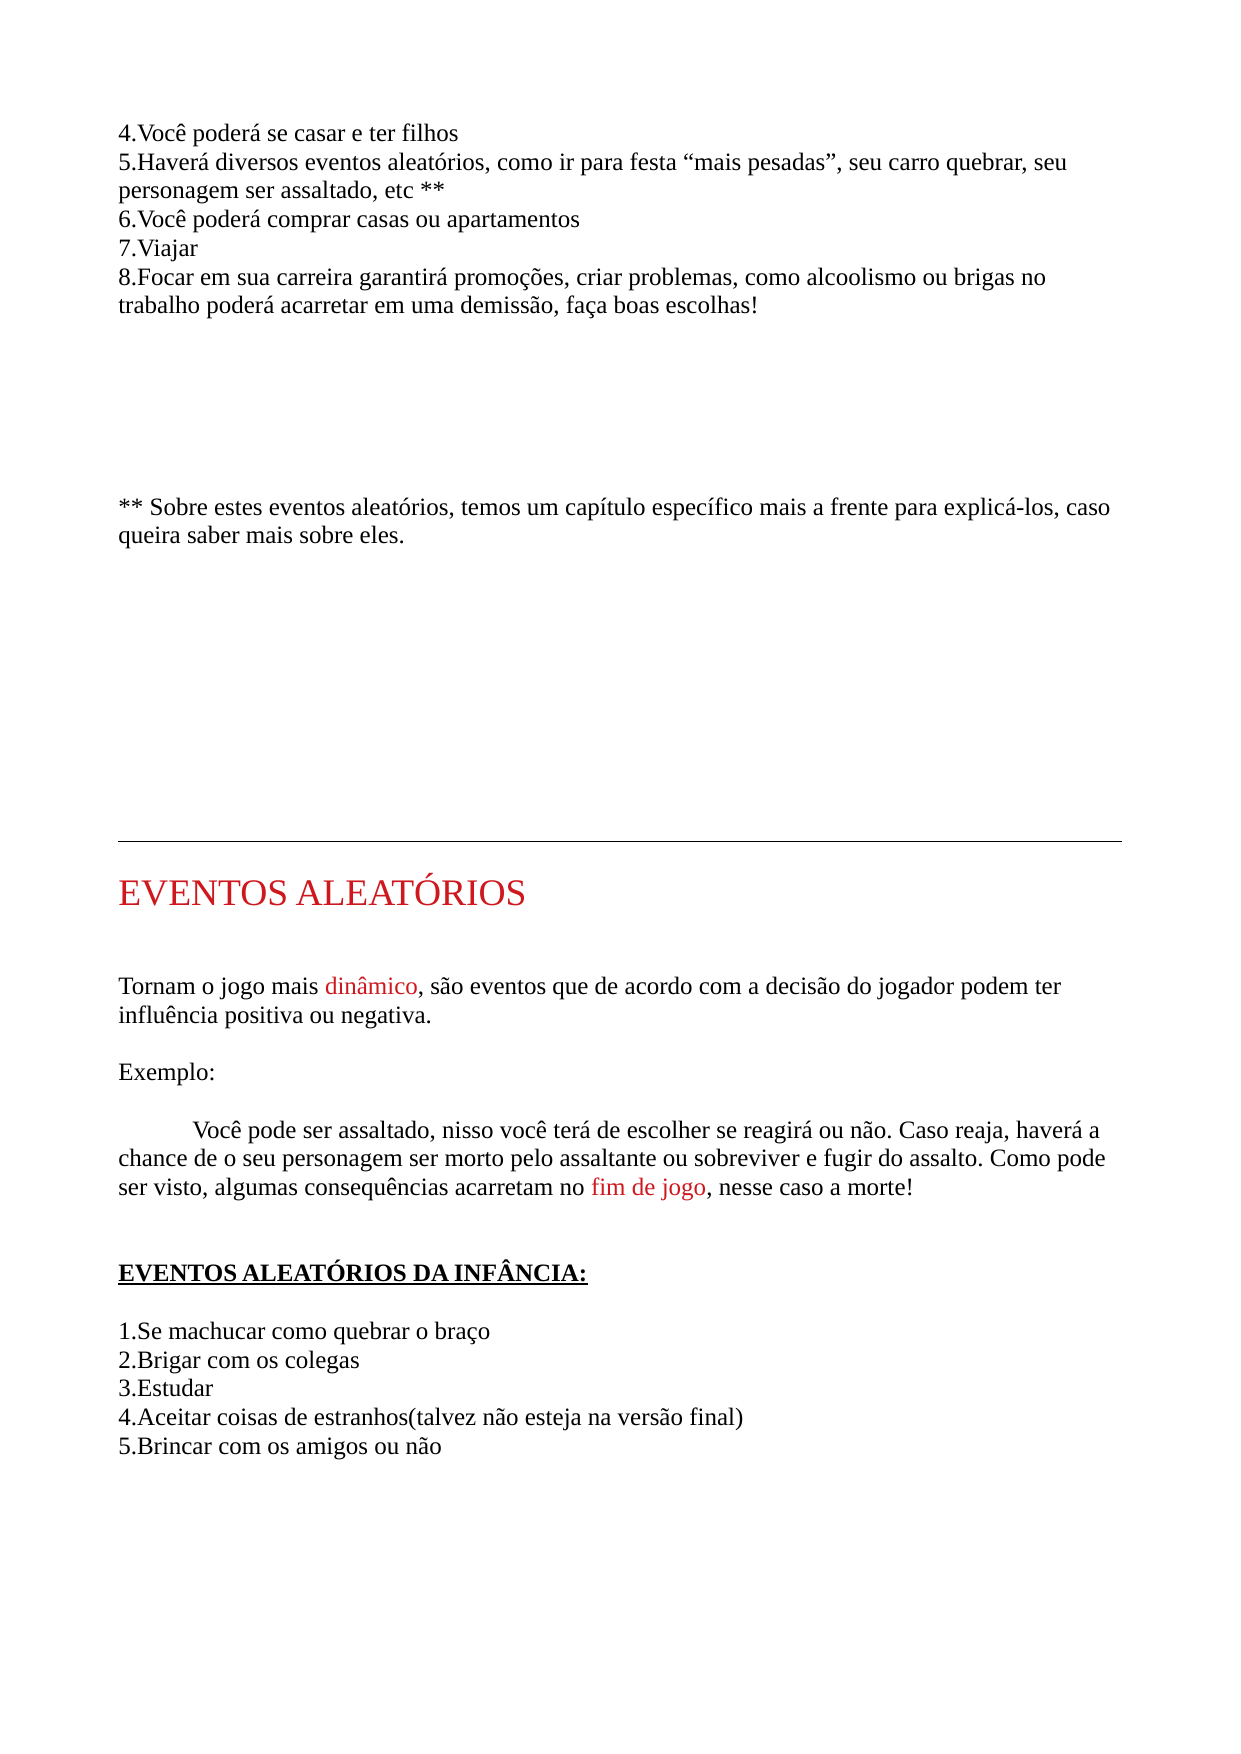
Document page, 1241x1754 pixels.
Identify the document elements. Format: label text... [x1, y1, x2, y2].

list Brincar com os amigos ou não [118, 1431, 1122, 1460]
text Você pode ser assaltado, nisso você terá de escolher se reagirá ou não. Caso reaja, haverá a chance de o seu personagem ser morto pelo assaltante ou sobreviver e fugir do assalto. Como pode ser visto, algumas consequências acarretam no fim de jogo, nesse caso a morte! [118, 1115, 1122, 1201]
text EVENTOS ALEATÓRIOS DA INFÂNCIA: [118, 1258, 1122, 1287]
list Você poderá comprar casas ou apartamentos [118, 204, 1122, 233]
text EVENTOS ALEATÓRIOS [118, 870, 1122, 913]
list Estudar [118, 1373, 1122, 1402]
text ** Sobre estes eventos aleatórios, temos um capítulo específico mais a frente para explicá-los, caso queira saber mais sobre eles. [118, 492, 1122, 549]
list Brigar com os colegas [118, 1345, 1122, 1373]
text Tornam o jogo mais dinâmico, são eventos que de acordo com a decisão do jogador podem ter influência positiva ou negativa. [118, 971, 1122, 1028]
list Se machucar como quebrar o braço [118, 1316, 1122, 1345]
list Haverá diversos eventos aleatórios, como ir para festa “mais pesadas”, seu carro quebrar, seu personagem ser assaltado, etc ** [118, 147, 1122, 204]
list Viajar [118, 233, 1122, 262]
list Focar em sua carreira garantirá promoções, criar problemas, como alcoolismo ou brigas no trabalho poderá acarretar em uma demissão, faça boas escolhas! [118, 262, 1122, 319]
list Você poderá se casar e ter filhos [118, 118, 1122, 147]
text Exemplo: [118, 1057, 1122, 1086]
list Aceitar coisas de estranhos(talvez não esteja na versão final) [118, 1402, 1122, 1431]
